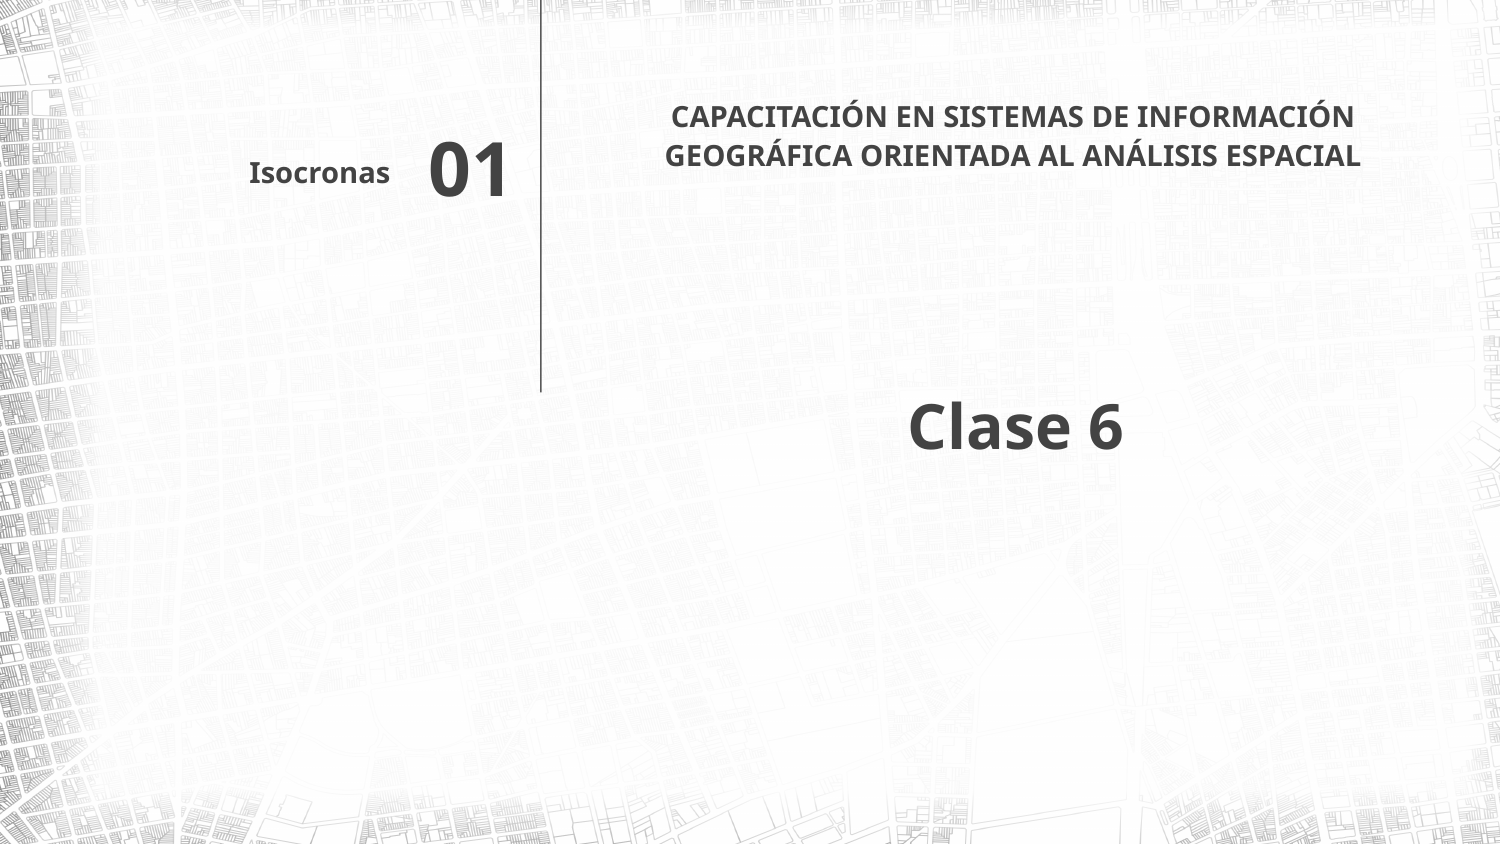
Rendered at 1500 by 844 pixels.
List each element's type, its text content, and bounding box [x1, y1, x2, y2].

text_box CAPACITACIÓN EN SISTEMAS DE INFORMACIÓN GEOGRÁFICA ORIENTADA AL ANÁLISIS ESPACIAL [609, 88, 1418, 258]
text_box 01 [347, 118, 529, 214]
text_box Clase 6 [732, 347, 1300, 502]
text_box Isocronas [0, 110, 406, 205]
picture [0, 0, 1500, 844]
